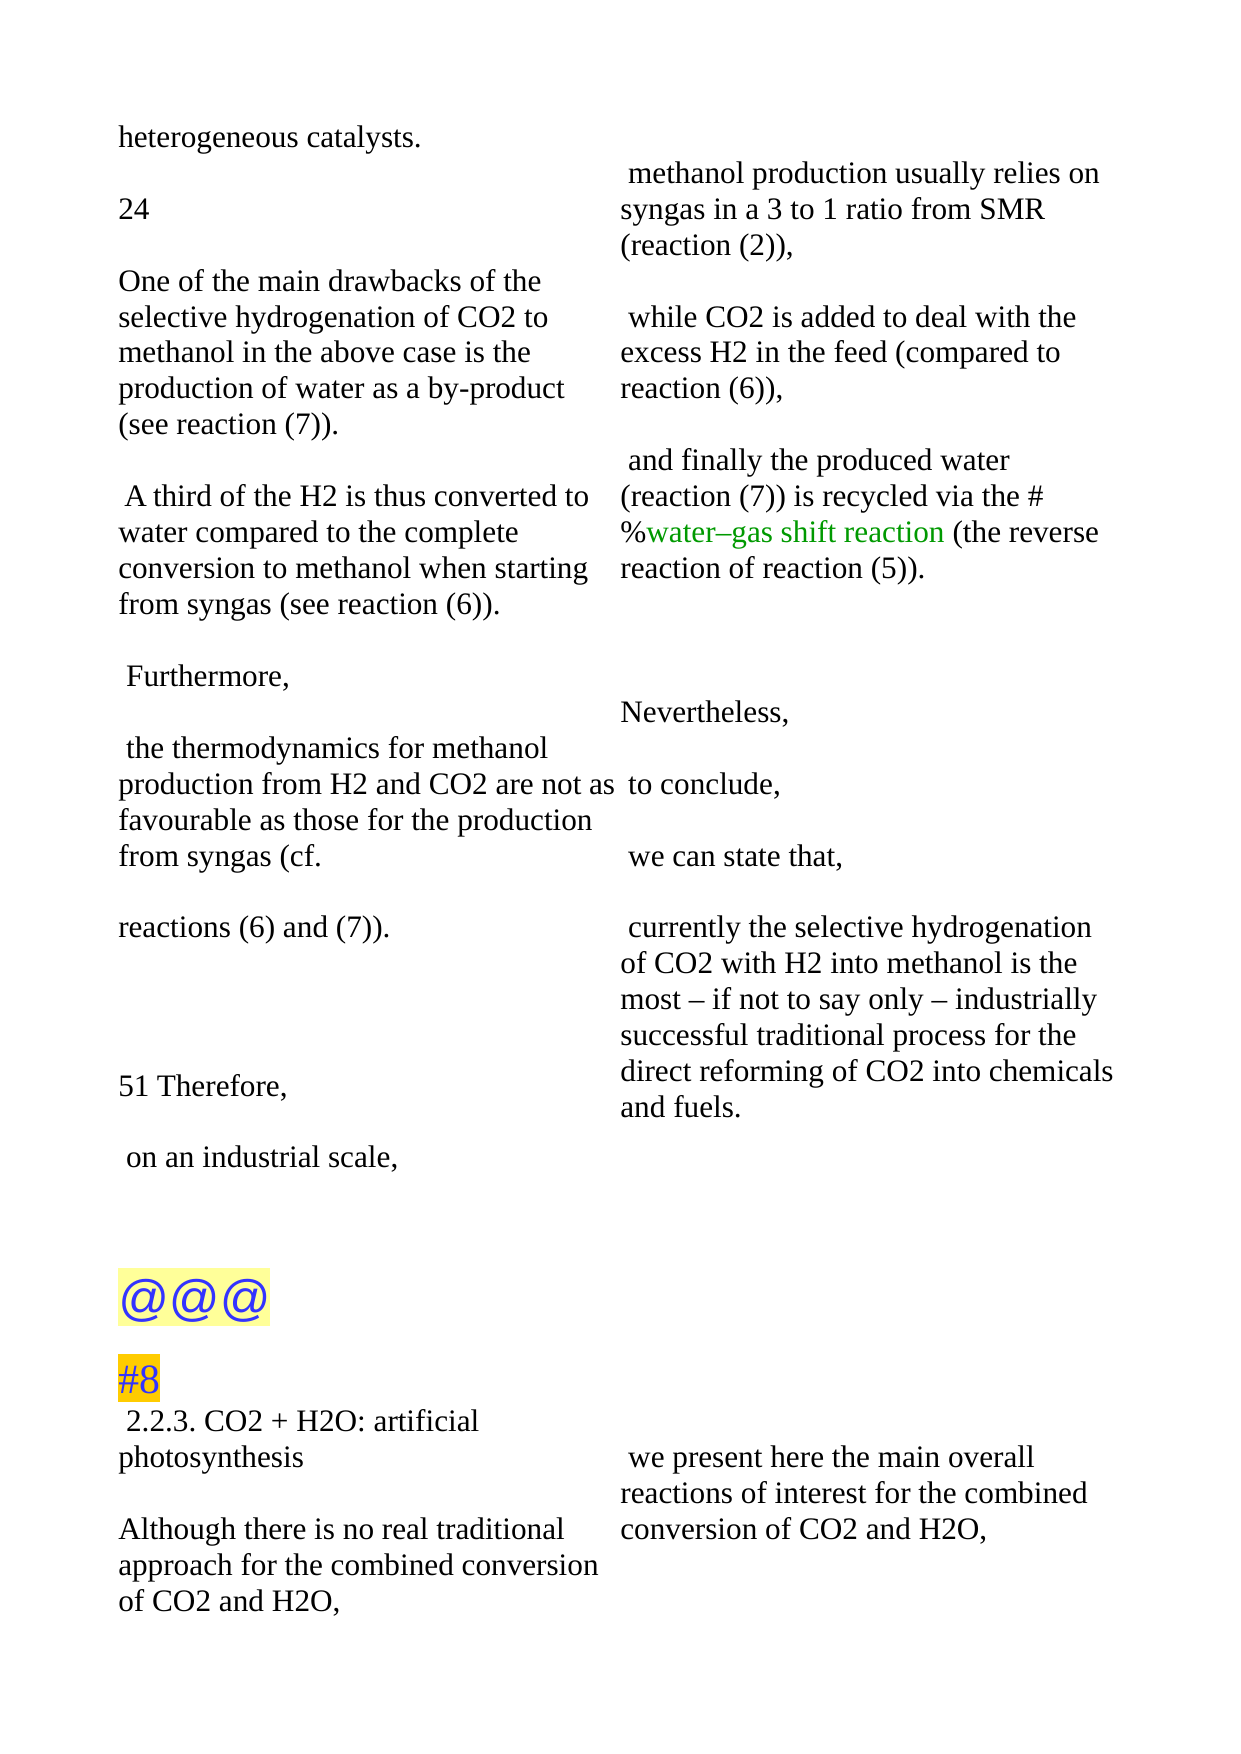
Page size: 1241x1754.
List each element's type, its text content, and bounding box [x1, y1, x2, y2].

text we present here the main overall reactions of interest for the combined conversion of CO2 and H2O, [620, 1438, 1122, 1546]
text @@@ [118, 1268, 1122, 1326]
text while CO2 is added to deal with the excess H2 in the feed (compared to reaction (6)), [620, 298, 1122, 406]
text Nevertheless, [620, 693, 1122, 729]
text Although there is no real traditional approach for the combined conversion of CO2 and H2O, [118, 1510, 620, 1618]
text currently the selective hydrogenation of CO2 with H2 into methanol is the most – if not to say only – industrially successful traditional process for the direct reforming of CO2 into chemicals and fuels. [620, 909, 1122, 1124]
text to conclude, [620, 765, 1122, 801]
text on an industrial scale, [118, 1139, 620, 1175]
text 24 [118, 190, 620, 226]
text the thermodynamics for methanol production from H2 and CO2 are not as favourable as those for the production from syngas (cf. [118, 729, 620, 873]
text A third of the H2 is thus converted to water compared to the complete conversion to methanol when starting from syngas (see reaction (6)). [118, 477, 620, 621]
text reactions (6) and (7)). [118, 909, 620, 945]
text #8 [118, 1354, 1122, 1402]
text Furthermore, [118, 657, 620, 693]
text methanol production usually relies on syngas in a 3 to 1 ratio from SMR (reaction (2)), [620, 154, 1122, 262]
text we can state that, [620, 837, 1122, 873]
text 2.2.3. CO2 + H2O: artificial photosynthesis [118, 1402, 620, 1474]
text One of the main drawbacks of the selective hydrogenation of CO2 to methanol in the above case is the production of water as a by-product (see reaction (7)). [118, 262, 620, 442]
text 51 Therefore, [118, 1067, 620, 1103]
text and finally the produced water (reaction (7)) is recycled via the #%water–gas shift reaction (the reverse reaction of reaction (5)). [620, 442, 1122, 585]
text heterogeneous catalysts. [118, 118, 620, 154]
